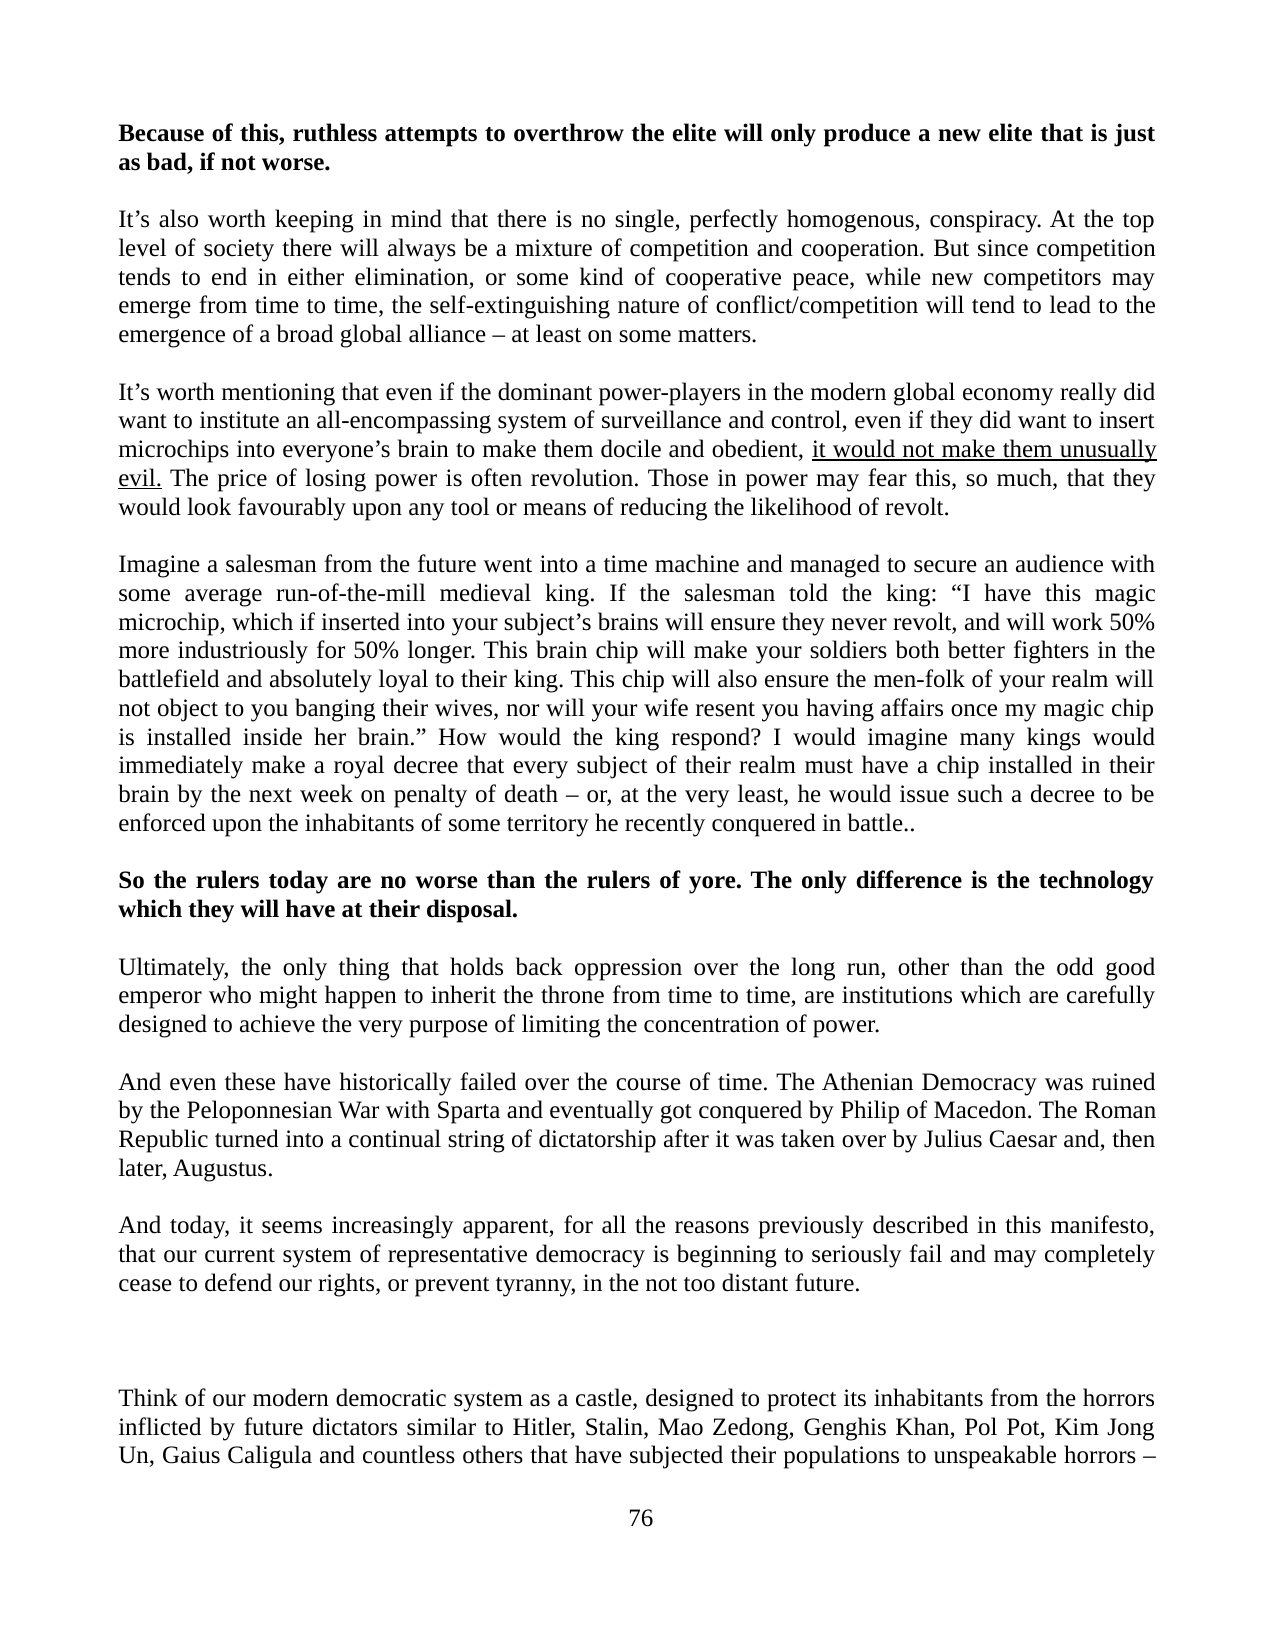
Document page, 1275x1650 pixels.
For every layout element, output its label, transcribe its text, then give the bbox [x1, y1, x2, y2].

text So the rulers today are no worse than the rulers of yore. The only difference is the technology which they will have at their disposal. [118, 866, 1157, 923]
text Ultimately, the only thing that holds back oppression over the long run, other than the odd good emperor who might happen to inherit the throne from time to time, are institutions which are carefully designed to achieve the very purpose of limiting the concentration of power. [118, 952, 1157, 1038]
text And even these have historically failed over the course of time. The Athenian Democracy was ruined by the Peloponnesian War with Sparta and eventually got conquered by Philip of Macedon. The Roman Republic turned into a continual string of dictatorship after it was taken over by Julius Caesar and, then later, Augustus. [118, 1067, 1157, 1182]
text It’s also worth keeping in mind that there is no single, perfectly homogenous, conspiracy. At the top level of society there will always be a mixture of competition and cooperation. But since competition tends to end in either elimination, or some kind of cooperative peace, while new competitors may emerge from time to time, the self-extinguishing nature of conflict/competition will tend to lead to the emergence of a broad global alliance – at least on some matters. [118, 204, 1157, 348]
text Imagine a salesman from the future went into a time machine and managed to secure an audience with some average run-of-the-mill medieval king. If the salesman told the king: “I have this magic microchip, which if inserted into your subject’s brains will ensure they never revolt, and will work 50% more industriously for 50% longer. This brain chip will make your soldiers both better fighters in the battlefield and absolutely loyal to their king. This chip will also ensure the men-folk of your realm will not object to you banging their wives, nor will your wife resent you having affairs once my magic chip is installed inside her brain.” How would the king respond? I would imagine many kings would immediately make a royal decree that every subject of their realm must have a chip installed in their brain by the next week on penalty of death – or, at the very least, he would issue such a decree to be enforced upon the inhabitants of some territory he recently conquered in battle.. [118, 549, 1157, 837]
text Because of this, ruthless attempts to overthrow the elite will only produce a new elite that is just as bad, if not worse. [118, 118, 1157, 176]
text And today, it seems increasingly apparent, for all the reasons previously described in this manifesto, that our current system of representative democracy is beginning to seriously fail and may completely cease to defend our rights, or prevent tyranny, in the not too distant future. [118, 1211, 1157, 1297]
text It’s worth mentioning that even if the dominant power-players in the modern global economy really did want to institute an all-encompassing system of surveillance and control, even if they did want to insert microchips into everyone’s brain to make them docile and obedient, it would not make them unusually evil. The price of losing power is often revolution. Those in power may fear this, so much, that they would look favourably upon any tool or means of reducing the likelihood of revolt. [118, 377, 1157, 521]
text Think of our modern democratic system as a castle, designed to protect its inhabitants from the horrors inflicted by future dictators similar to Hitler, Stalin, Mao Zedong, Genghis Khan, Pol Pot, Kim Jong Un, Gaius Caligula and countless others that have subjected their populations to unspeakable horrors – [118, 1383, 1157, 1469]
